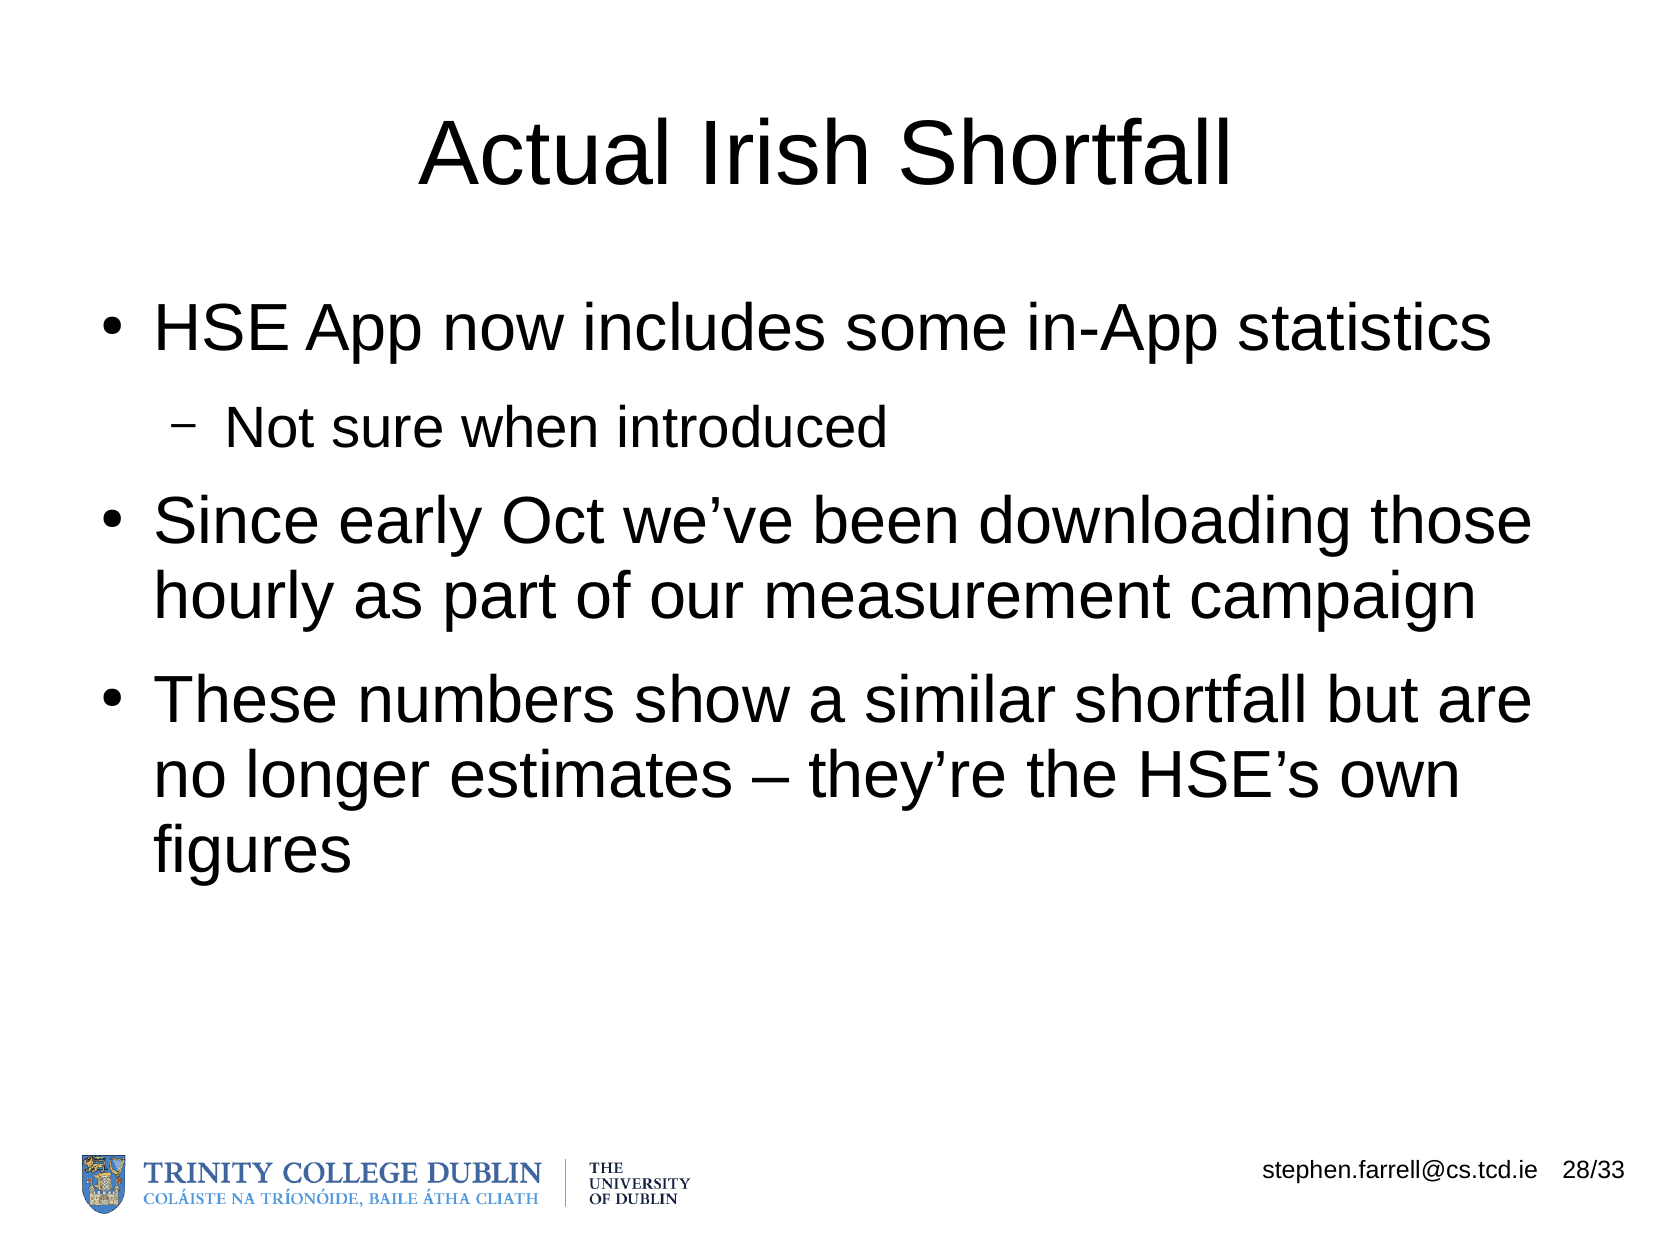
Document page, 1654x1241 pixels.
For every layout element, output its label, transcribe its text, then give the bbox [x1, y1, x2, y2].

picture [82, 1155, 694, 1214]
title Actual Irish Shortfall [82, 49, 1571, 257]
list HSE App now includes some in-App statistics Not sure when introduced Since early Oct we’ve been downloading those hourly as part of our measurement campaign These numbers show a similar shortfall but are no longer estimates – they’re the HSE’s own figures [82, 290, 1571, 1010]
